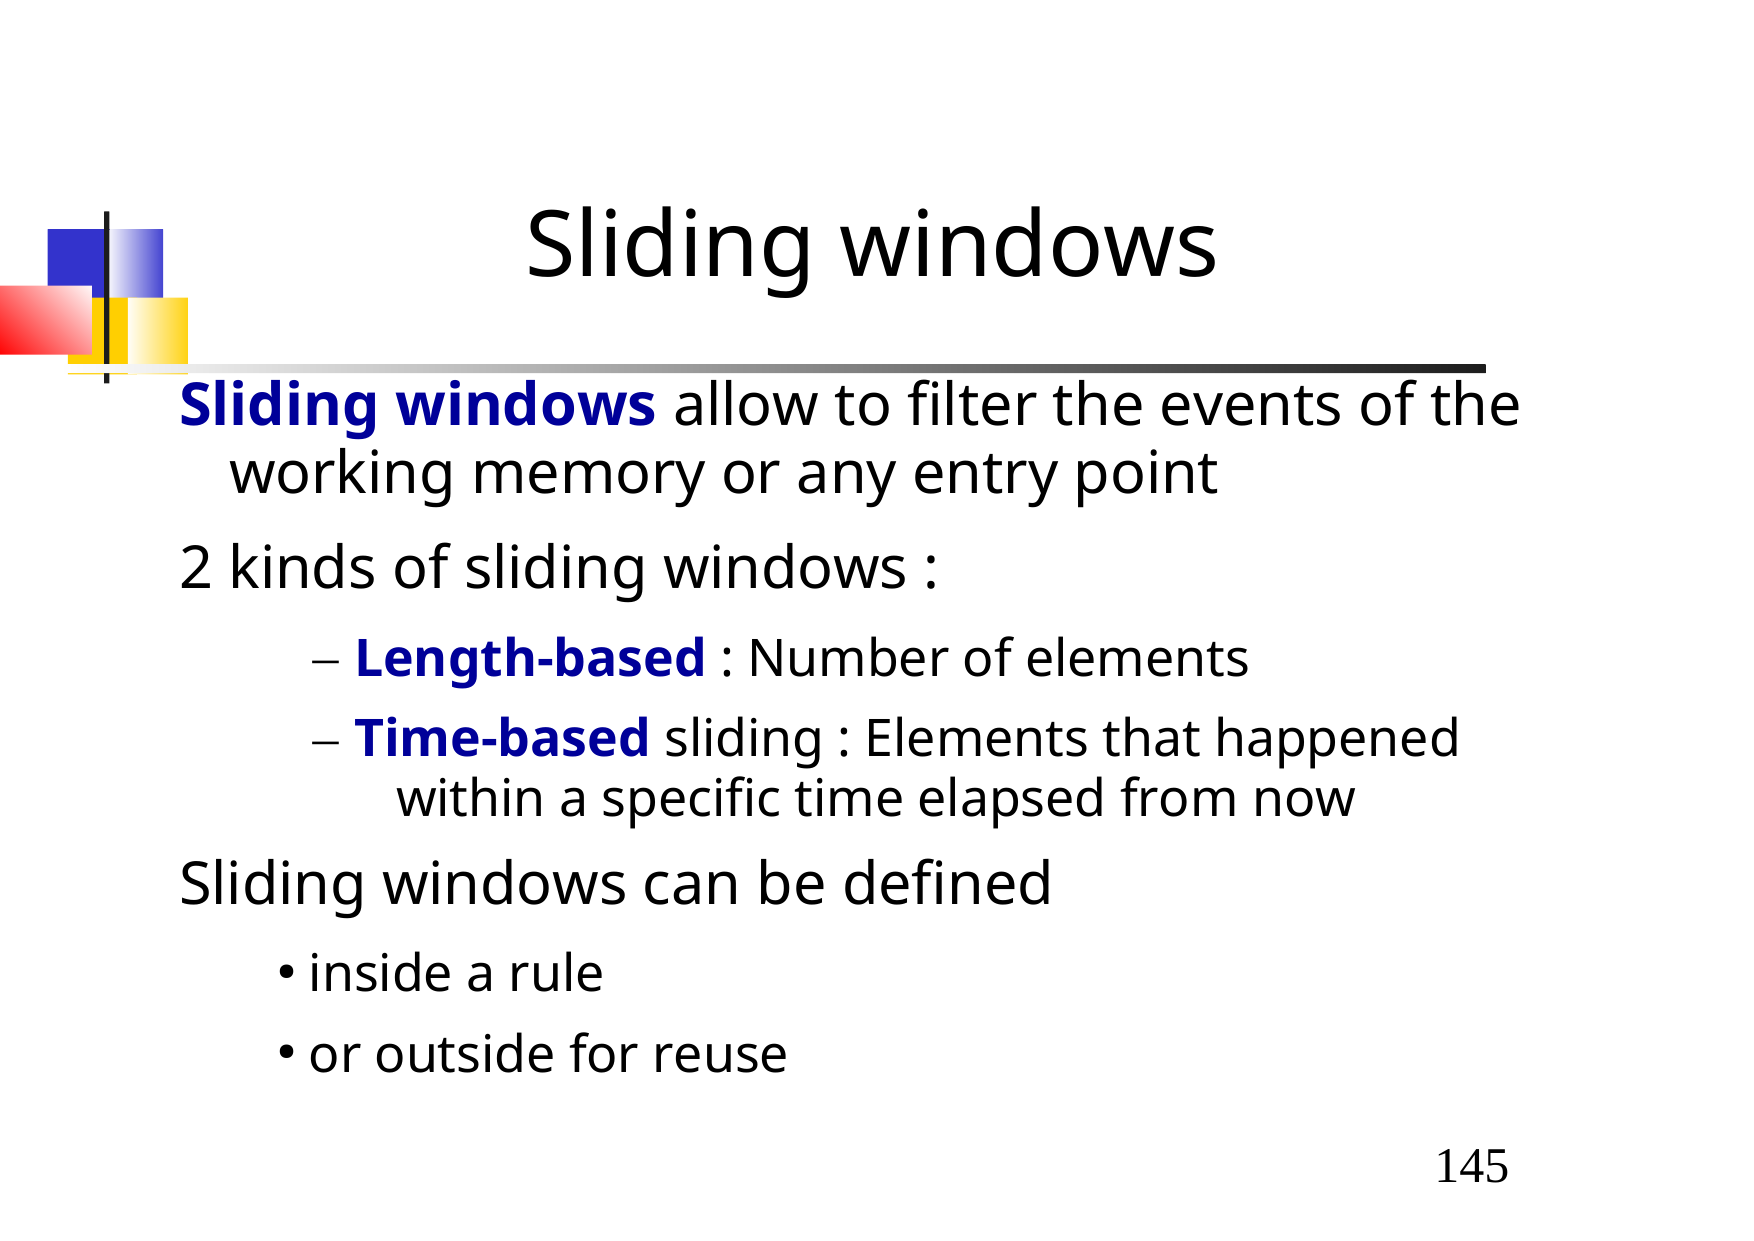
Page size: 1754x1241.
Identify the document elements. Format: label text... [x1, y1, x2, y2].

title Sliding windows [179, 139, 1567, 351]
list Sliding windows allow to filter the events of the working memory or any entry point 2 kinds of sliding windows : Length-based : Number of elements Time-based sliding : Elements that happened within a specific time elapsed from now Sliding windows can be defined inside a rule or outside for reuse [179, 371, 1567, 1091]
